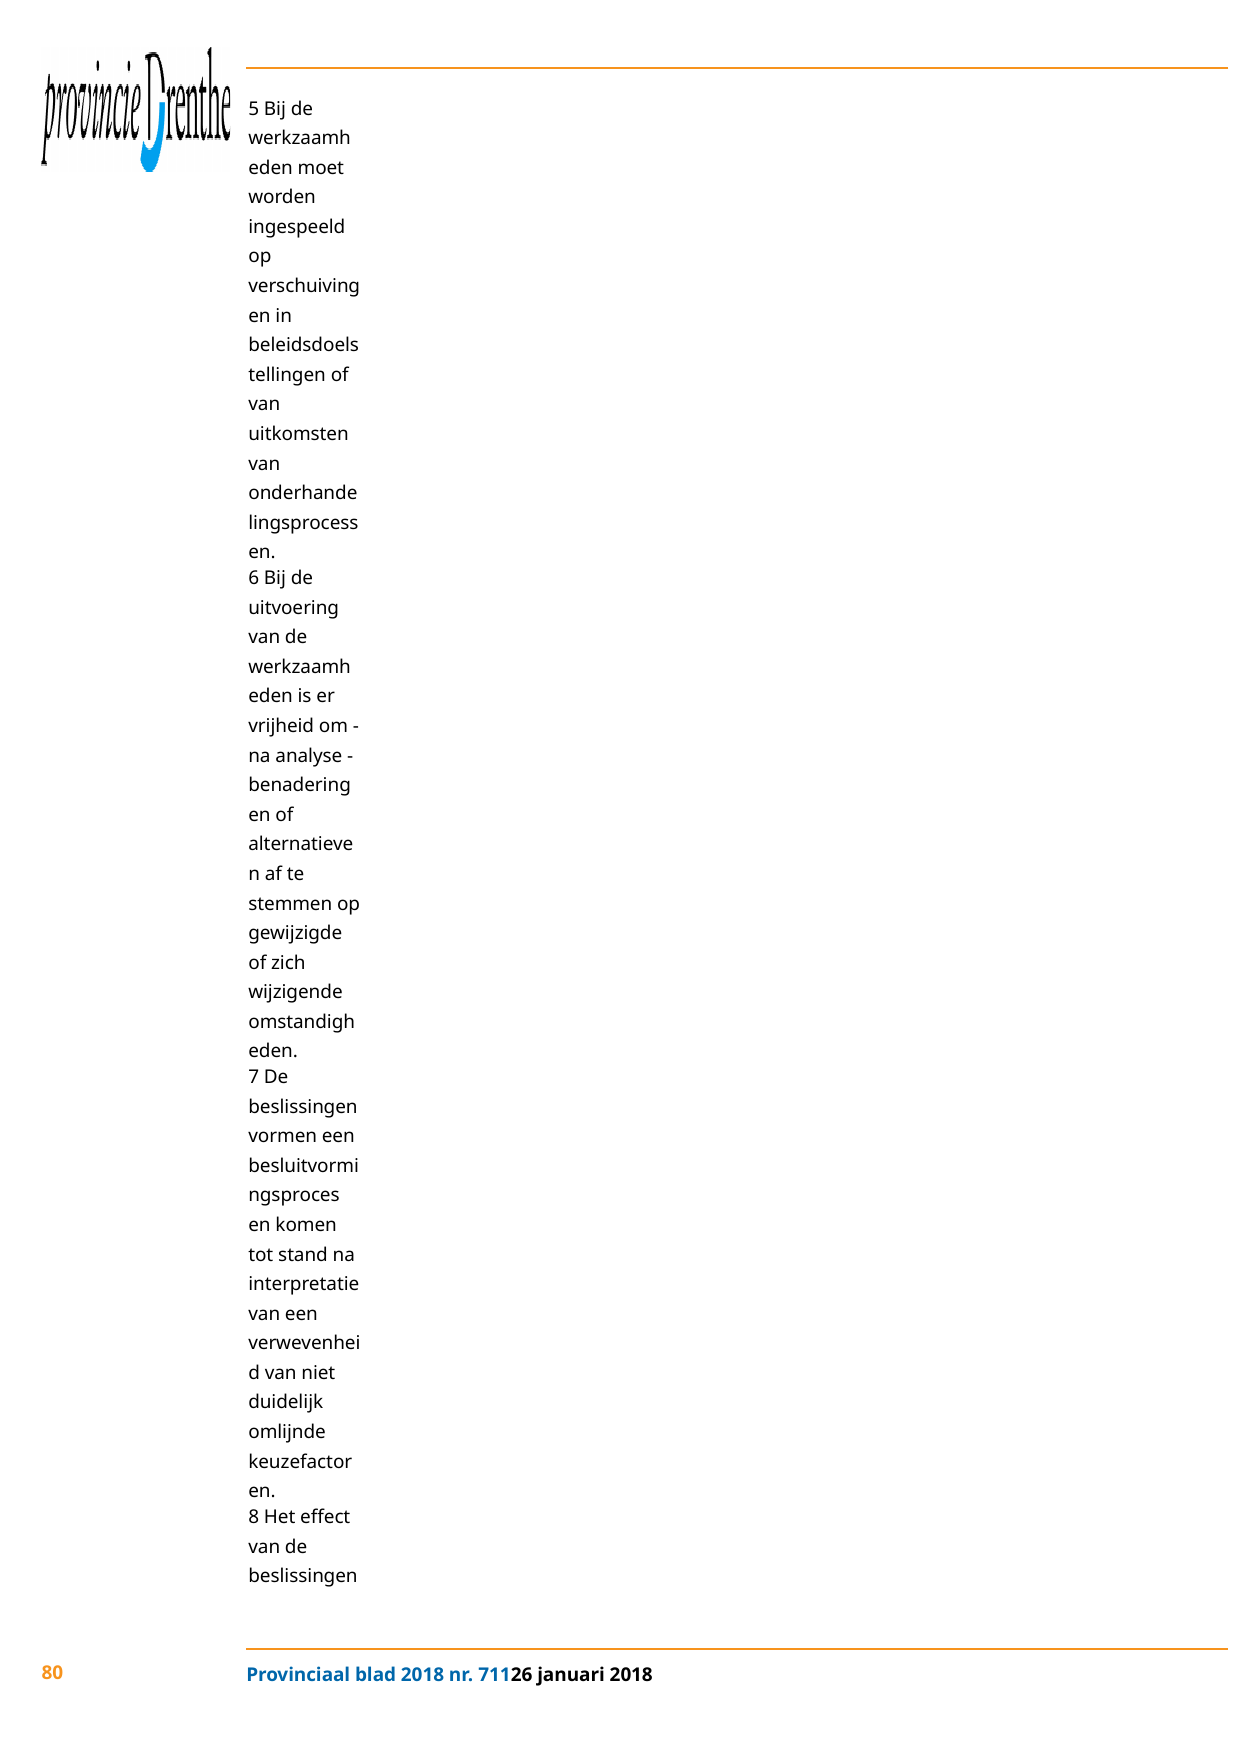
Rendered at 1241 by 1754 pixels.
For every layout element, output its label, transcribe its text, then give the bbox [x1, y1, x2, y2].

picture [41, 47, 231, 172]
table_cell 6 Bij de uitvoering van de werkzaamheden is er vrijheid om - na analyse - benaderingen of alternatieven af te stemmen op gewijzigde of zich wijzigende omstandigheden. [248, 564, 361, 1063]
table_cell [700, 95, 813, 1588]
table_cell [474, 95, 587, 1588]
table_cell [361, 95, 474, 1588]
table_cell 7 De beslissingen vormen een besluitvormingsproces en komen tot stand na interpretatie van een verwevenheid van niet duidelijk omlijnde keuzefactoren. [248, 1063, 361, 1503]
table_cell 5 Bij de werkzaamheden moet worden ingespeeld op verschuivingen in beleidsdoelstellingen of van uitkomsten van onderhandelingsprocessen. [248, 95, 361, 564]
table_cell [1039, 95, 1152, 1588]
table_cell [587, 95, 700, 1588]
table_cell 8 Het effect van de beslissingen [248, 1503, 361, 1588]
table_cell [926, 95, 1038, 1588]
table_cell [813, 95, 926, 1588]
